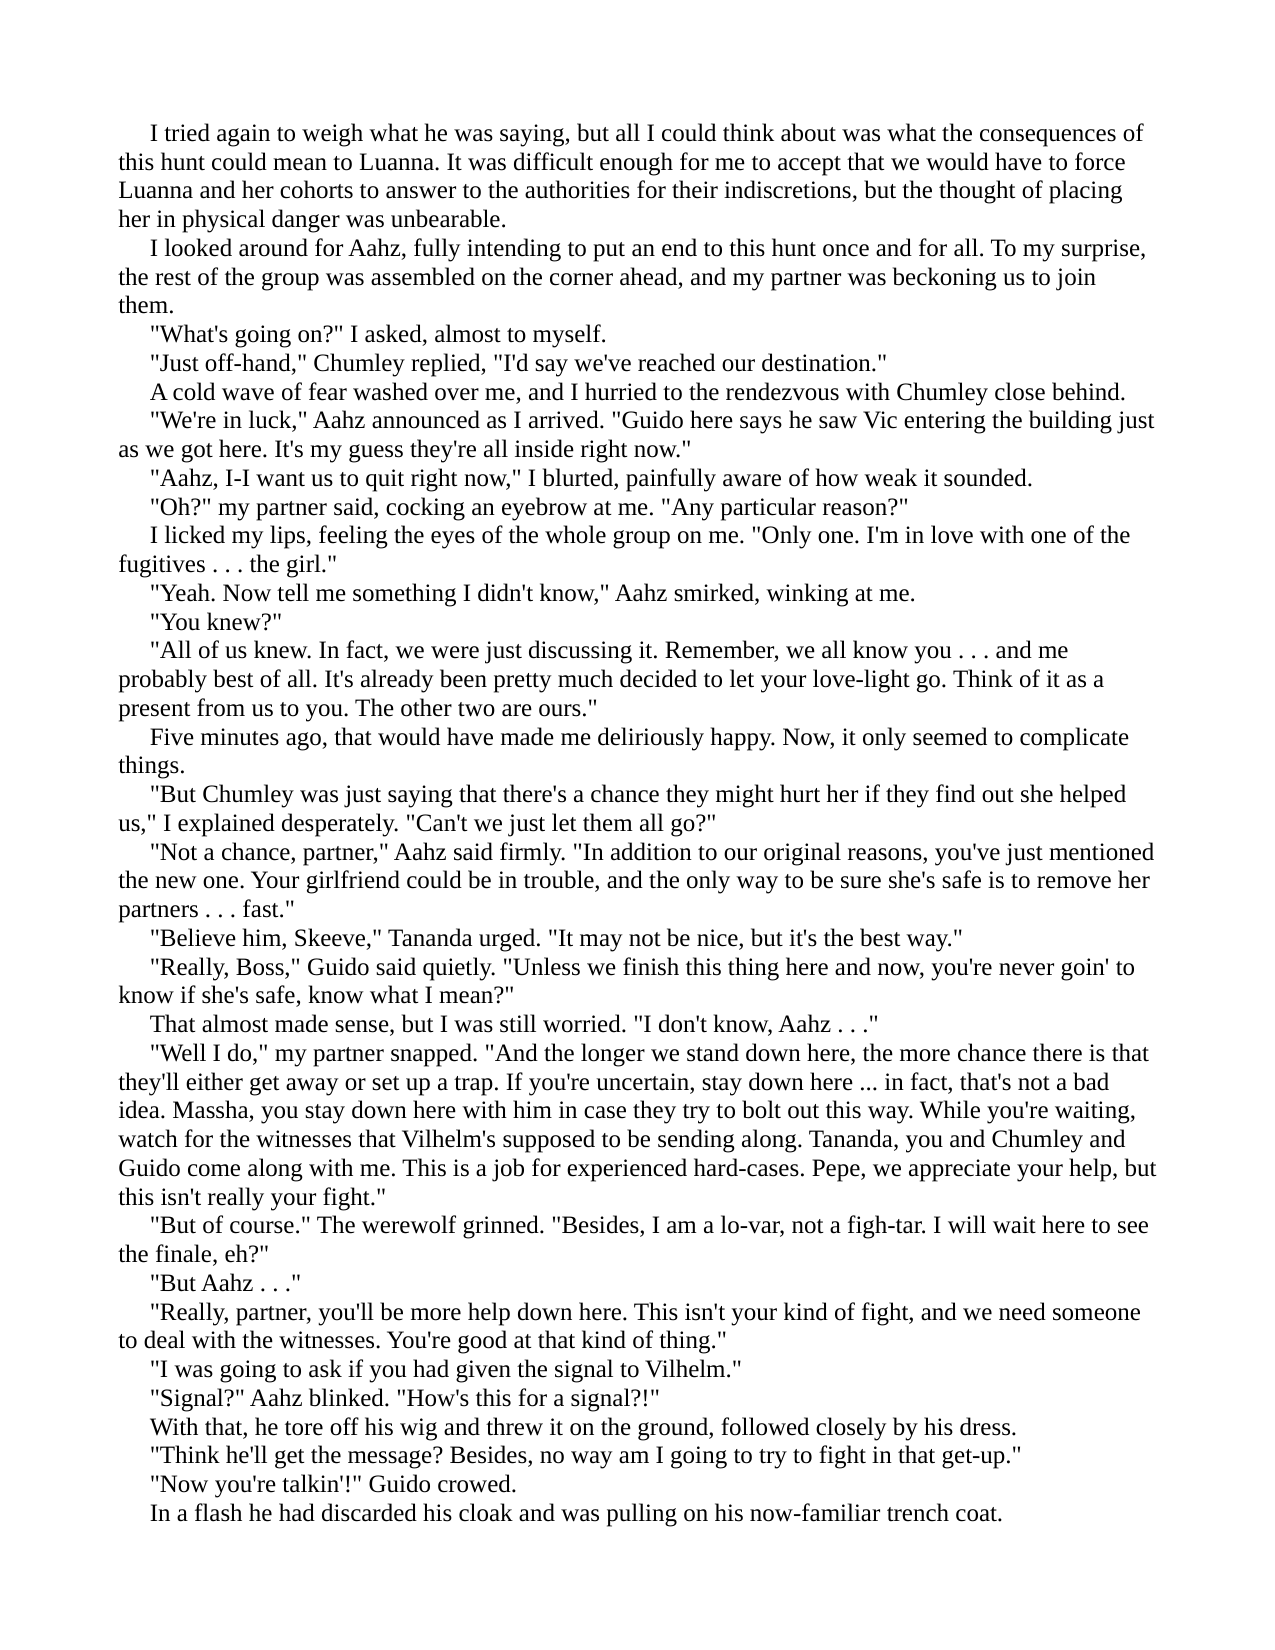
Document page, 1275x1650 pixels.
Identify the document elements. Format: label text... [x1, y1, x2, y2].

text I looked around for Aahz, fully intending to put an end to this hunt once and for all. To my surprise, the rest of the group was assembled on the corner ahead, and my partner was beckoning us to join them. [118, 233, 1157, 319]
text "Now you're talkin'!" Guido crowed. [118, 1469, 1157, 1498]
text "Think he'll get the message? Besides, no way am I going to try to fight in that get-up." [118, 1441, 1157, 1469]
text "But of course." The werewolf grinned. "Besides, I am a lo-var, not a figh-tar. I will wait here to see the finale, eh?" [118, 1211, 1157, 1268]
text "Aahz, I-I want us to quit right now," I blurted, painfully aware of how weak it sounded. [118, 463, 1157, 492]
text "What's going on?" I asked, almost to myself. [118, 319, 1157, 348]
text "All of us knew. In fact, we were just discussing it. Remember, we all know you . . . and me probably best of all. It's already been pretty much decided to let your love-light go. Think of it as a present from us to you. The other two are ours." [118, 636, 1157, 722]
text "Yeah. Now tell me something I didn't know," Aahz smirked, winking at me. [118, 578, 1157, 607]
text "You knew?" [118, 607, 1157, 636]
text "I was going to ask if you had given the signal to Vilhelm." [118, 1354, 1157, 1383]
text "Just off-hand," Chumley replied, "I'd say we've reached our destination." [118, 348, 1157, 377]
text "Well I do," my partner snapped. "And the longer we stand down here, the more chance there is that they'll either get away or set up a trap. If you're uncertain, stay down here ... in fact, that's not a bad idea. Massha, you stay down here with him in case they try to bolt out this way. While you're waiting, watch for the witnesses that Vilhelm's supposed to be sending along. Tananda, you and Chumley and Guido come along with me. This is a job for experienced hard-cases. Pepe, we appreciate your help, but this isn't really your fight." [118, 1038, 1157, 1211]
text "Oh?" my partner said, cocking an eyebrow at me. "Any particular reason?" [118, 492, 1157, 521]
text "Signal?" Aahz blinked. "How's this for a signal?!" [118, 1383, 1157, 1412]
text That almost made sense, but I was still worried. "I don't know, Aahz . . ." [118, 1009, 1157, 1038]
text "Not a chance, partner," Aahz said firmly. "In addition to our original reasons, you've just mentioned the new one. Your girlfriend could be in trouble, and the only way to be sure she's safe is to remove her partners . . . fast." [118, 837, 1157, 923]
text "Believe him, Skeeve," Tananda urged. "It may not be nice, but it's the best way." [118, 923, 1157, 952]
text "Really, Boss," Guido said quietly. "Unless we finish this thing here and now, you're never goin' to know if she's safe, know what I mean?" [118, 952, 1157, 1009]
text I licked my lips, feeling the eyes of the whole group on me. "Only one. I'm in love with one of the fugitives . . . the girl." [118, 521, 1157, 578]
text "But Chumley was just saying that there's a chance they might hurt her if they find out she helped us," I explained desperately. "Can't we just let them all go?" [118, 779, 1157, 837]
text With that, he tore off his wig and threw it on the ground, followed closely by his dress. [118, 1412, 1157, 1441]
text In a flash he had discarded his cloak and was pulling on his now-familiar trench coat. [118, 1498, 1157, 1527]
text Five minutes ago, that would have made me deliriously happy. Now, it only seemed to complicate things. [118, 722, 1157, 779]
text "Really, partner, you'll be more help down here. This isn't your kind of fight, and we need someone to deal with the witnesses. You're good at that kind of thing." [118, 1297, 1157, 1354]
text "But Aahz . . ." [118, 1268, 1157, 1297]
text A cold wave of fear washed over me, and I hurried to the rendezvous with Chumley close behind. [118, 377, 1157, 406]
text "We're in luck," Aahz announced as I arrived. "Guido here says he saw Vic entering the building just as we got here. It's my guess they're all inside right now." [118, 406, 1157, 463]
text I tried again to weigh what he was saying, but all I could think about was what the consequences of this hunt could mean to Luanna. It was difficult enough for me to accept that we would have to force Luanna and her cohorts to answer to the authorities for their indiscretions, but the thought of placing her in physical danger was unbearable. [118, 118, 1157, 233]
